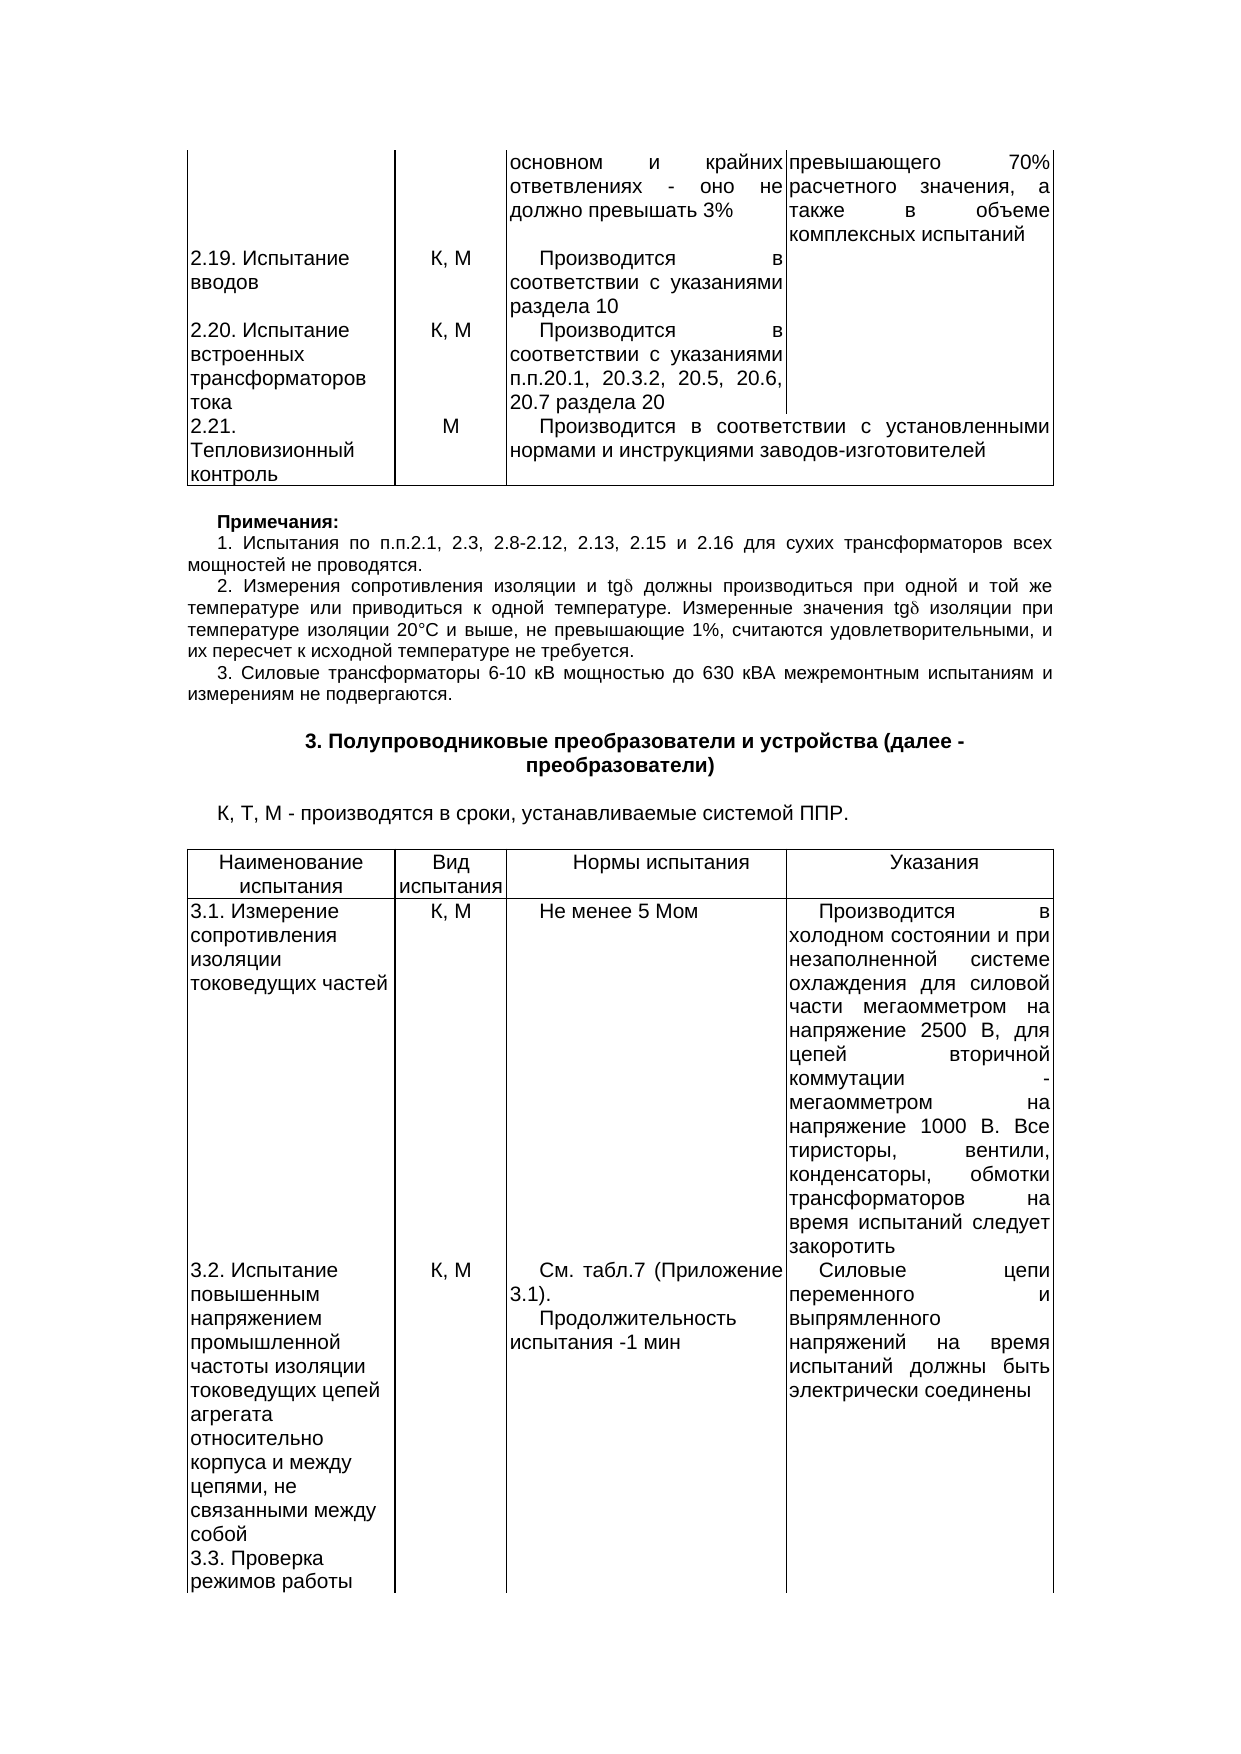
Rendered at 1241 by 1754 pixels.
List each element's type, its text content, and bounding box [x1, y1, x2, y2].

table_header Вид испытания [396, 850, 506, 897]
text 1. Испытания по п.п.2.1, 2.3, 2.8-2.12, 2.13, 2.15 и 2.16 для сухих трансформаторов всех мощностей не проводятся. [187, 532, 1053, 575]
table_cell 3.3. Проверка режимов работы [188, 1545, 394, 1593]
table_cell К, М [396, 246, 506, 318]
text К, Т, М - производятся в сроки, устанавливаемые системой ППР. [187, 801, 1053, 824]
table_cell К, М [396, 899, 506, 1258]
table_cell превышающего 70% расчетного значения, а также в объеме комплексных испытаний [787, 150, 1053, 246]
table_cell Производится в холодном состоянии и при незаполненной системе охлаждения для силовой части мегаомметром на напряжение 2500 В, для цепей вторичной коммутации - мегаомметром на напряжение 1000 В. Все тиристоры, вентили, конденсаторы, обмотки трансформаторов на время испытаний следует закоротить [787, 899, 1053, 1258]
table_cell [188, 150, 394, 246]
table_cell Производится в соответствии с установленными нормами и инструкциями заводов-изготовителей [507, 414, 1053, 485]
table_cell [787, 1545, 1053, 1593]
table_cell См. табл.7 (Приложение 3.1). Продолжительность испытания -1 мин [507, 1258, 786, 1545]
table_cell К, М [396, 1258, 506, 1545]
table_header Наименование испытания [188, 850, 394, 897]
table_cell [787, 318, 1053, 413]
table_cell М [396, 414, 506, 485]
text 2. Измерения сопротивления изоляции и tg должны производиться при одной и той же температуре или приводиться к одной температуре. Измеренные значения tg изоляции при температуре изоляции 20°С и выше, не превышающие 1%, считаются удовлетворительными, и их пересчет к исходной температуре не требуется. [187, 575, 1053, 662]
text 3. Полупроводниковые преобразователи и устройства (далее - преобразователи) [187, 729, 1053, 777]
table_cell 3.2. Испытание повышенным напряжением промышленной частоты изоляции токоведущих цепей агрегата относительно корпуса и между цепями, не связанными между собой [188, 1258, 394, 1545]
table_cell К, М [396, 318, 506, 413]
table_cell Не менее 5 Мом [507, 899, 786, 1258]
table_header Нормы испытания [507, 850, 786, 897]
table_cell основном и крайних ответвлениях - оно не должно превышать 3% [507, 150, 786, 246]
text Примечания: [187, 510, 1053, 532]
table_cell [787, 246, 1053, 318]
table_cell 2.19. Испытание вводов [188, 246, 394, 318]
table_cell 2.21. Тепловизионный контроль [188, 414, 394, 485]
table_cell [396, 1545, 506, 1593]
table_cell [507, 1545, 786, 1593]
table_header Указания [787, 850, 1053, 897]
text 3. Силовые трансформаторы 6-10 кВ мощностью до 630 кВА межремонтным испытаниям и измерениям не подвергаются. [187, 662, 1053, 705]
table_cell Производится в соответствии с указаниями п.п.20.1, 20.3.2, 20.5, 20.6, 20.7 раздела 20 [507, 318, 786, 413]
table_cell [396, 150, 506, 246]
table_cell 3.1. Измерение сопротивления изоляции токоведущих частей [188, 899, 394, 1258]
table_cell Производится в соответствии с указаниями раздела 10 [507, 246, 786, 318]
table_cell Силовые цепи переменного и выпрямленного напряжений на время испытаний должны быть электрически соединены [787, 1258, 1053, 1545]
table_cell 2.20. Испытание встроенных трансформаторов тока [188, 318, 394, 413]
